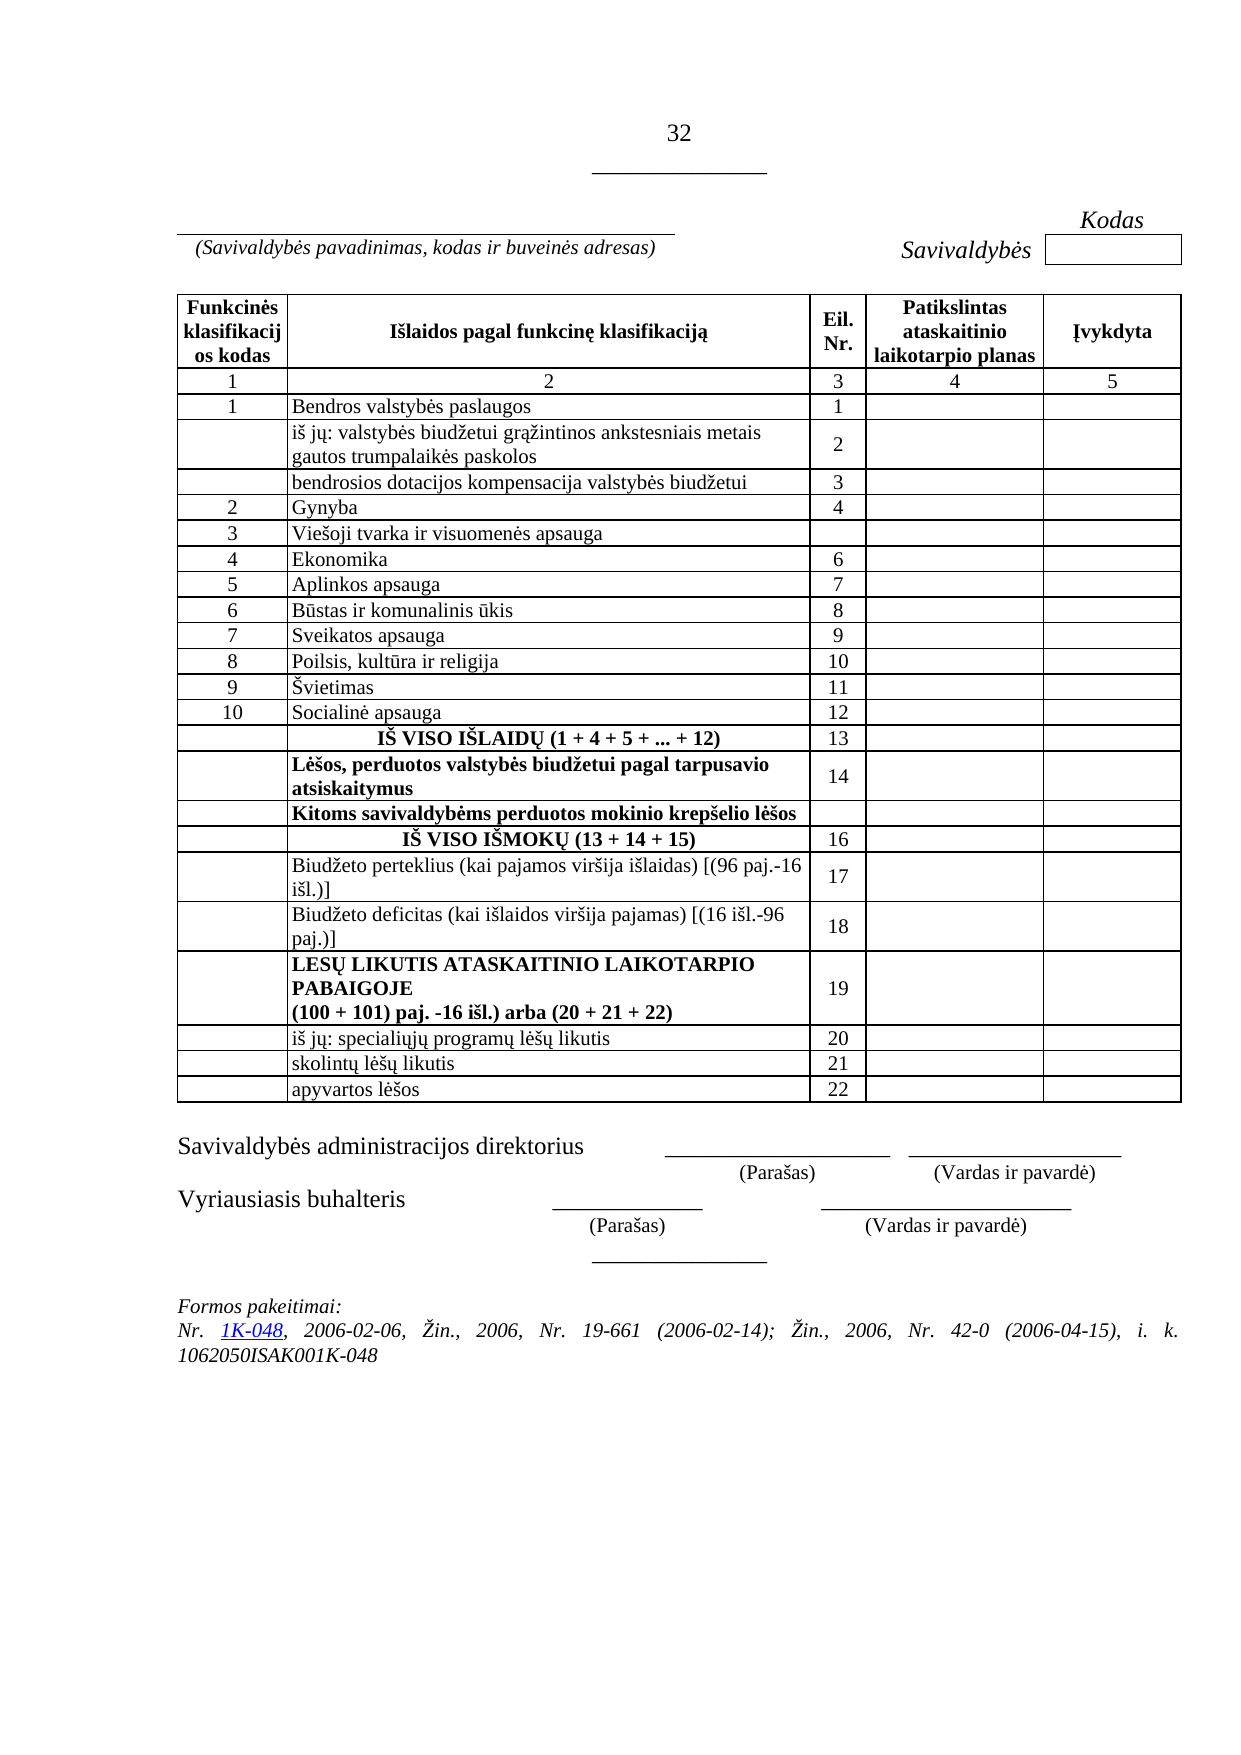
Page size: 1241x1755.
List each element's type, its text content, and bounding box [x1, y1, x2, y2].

table_cell 17 [811, 853, 865, 901]
table_cell [178, 1077, 287, 1101]
text (Parašas) (Vardas ir pavardė) [177, 1160, 1181, 1184]
table_cell [867, 649, 1043, 673]
table_cell 2 [178, 495, 287, 519]
table_cell Ekonomika [288, 547, 809, 571]
table_cell [867, 952, 1043, 1024]
table_cell 2 [811, 420, 865, 468]
table_header Kodas [1045, 205, 1181, 234]
table_cell Biudžeto deficitas (kai išlaidos viršija pajamas) [(16 išl.-96 paj.)] [288, 902, 809, 950]
table_cell [1044, 623, 1180, 647]
table_cell [867, 598, 1043, 622]
table_cell bendrosios dotacijos kompensacija valstybės biudžetui [288, 470, 809, 494]
text Savivaldybės administracijos direktorius __________________ _________________ [177, 1131, 1181, 1160]
table_cell [1044, 853, 1180, 901]
table_cell [1046, 235, 1181, 264]
table_cell [867, 902, 1043, 950]
table_cell [867, 572, 1043, 596]
table_cell [867, 521, 1043, 545]
table_cell 4 [178, 547, 287, 571]
table_cell [178, 853, 287, 901]
table_cell Sveikatos apsauga [288, 623, 809, 647]
table_cell Viešoji tvarka ir visuomenės apsauga [288, 521, 809, 545]
table_cell [178, 1051, 287, 1075]
table_cell 20 [811, 1026, 865, 1050]
table_cell 7 [178, 623, 287, 647]
table_cell [178, 420, 287, 468]
table_cell [178, 470, 287, 494]
table_cell 10 [178, 700, 287, 724]
table_cell 14 [811, 752, 865, 800]
table_cell Socialinė apsauga [288, 700, 809, 724]
table_cell 21 [811, 1051, 865, 1075]
table_cell [867, 470, 1043, 494]
table_cell 10 [811, 649, 865, 673]
table_cell 12 [811, 700, 865, 724]
table_cell 2 [288, 369, 809, 393]
table_cell [1044, 1051, 1180, 1075]
table_header Išlaidos pagal funkcinę klasifikaciją [288, 295, 809, 367]
table_cell 8 [811, 598, 865, 622]
table_cell [867, 1077, 1043, 1101]
table_cell 3 [811, 470, 865, 494]
table_cell [867, 675, 1043, 699]
text (Parašas) (Vardas ir pavardė) [177, 1213, 1181, 1237]
table_cell [178, 801, 287, 825]
table_cell [867, 1026, 1043, 1050]
table_cell [867, 752, 1043, 800]
table_cell [867, 1051, 1043, 1075]
table_cell 6 [178, 598, 287, 622]
table_cell (Savivaldybės pavadinimas, kodas ir buveinės adresas) [177, 235, 675, 264]
table_cell 16 [811, 827, 865, 851]
table_cell 1 [178, 369, 287, 393]
table_cell Savivaldybės [675, 234, 1045, 264]
table_cell 3 [811, 369, 865, 393]
table_cell [1044, 726, 1180, 750]
table_cell [867, 420, 1043, 468]
table_cell [867, 495, 1043, 519]
table_cell [1044, 572, 1180, 596]
table_cell [1044, 547, 1180, 571]
table_cell Lėšos, perduotos valstybės biudžetui pagal tarpusavio atsiskaitymus [288, 752, 809, 800]
table_cell apyvartos lėšos [288, 1077, 809, 1101]
text Vyriausiasis buhalteris ____________ ____________________ [177, 1184, 1181, 1213]
text ______________ [177, 1237, 1181, 1266]
table_cell Kitoms savivaldybėms perduotos mokinio krepšelio lėšos [288, 801, 809, 825]
table_cell [1044, 649, 1180, 673]
table_cell [1044, 521, 1180, 545]
table_cell [1044, 700, 1180, 724]
table_cell [178, 952, 287, 1024]
table_cell [867, 395, 1043, 418]
table_cell [811, 521, 865, 545]
table_cell 6 [811, 547, 865, 571]
table_cell [178, 726, 287, 750]
table_cell 1 [811, 395, 865, 418]
table_cell Švietimas [288, 675, 809, 699]
table_cell 7 [811, 572, 865, 596]
table_cell [1044, 952, 1180, 1024]
table_cell 9 [811, 623, 865, 647]
table_cell 9 [178, 675, 287, 699]
table_cell 22 [811, 1077, 865, 1101]
table_cell 5 [1044, 369, 1180, 393]
table_header Patikslintas ataskaitinio laikotarpio planas [867, 295, 1043, 367]
table_cell [1044, 598, 1180, 622]
table_cell [1044, 675, 1180, 699]
table_cell 13 [811, 726, 865, 750]
table_cell IŠ VISO IŠLAIDŲ (1 + 4 + 5 + ... + 12) [288, 726, 809, 750]
table_cell 5 [178, 572, 287, 596]
table_cell [1044, 902, 1180, 950]
text Formos pakeitimai: [177, 1294, 1181, 1318]
table_cell [867, 547, 1043, 571]
table_cell [867, 700, 1043, 724]
table_cell iš jų: valstybės biudžetui grąžintinos ankstesniais metais gautos trumpalaikės paskolos [288, 420, 809, 468]
table_cell LESŲ LIKUTIS ATASKAITINIO LAIKOTARPIO PABAIGOJE (100 + 101) paj. -16 išl.) arba (20 + 21 + 22) [288, 952, 809, 1024]
table_cell 11 [811, 675, 865, 699]
table_cell Gynyba [288, 495, 809, 519]
table_cell [867, 726, 1043, 750]
table_cell [1044, 1077, 1180, 1101]
table_cell Būstas ir komunalinis ūkis [288, 598, 809, 622]
table_cell Bendros valstybės paslaugos [288, 395, 809, 418]
table_cell [1044, 1026, 1180, 1050]
table_cell [1044, 801, 1180, 825]
table_header [675, 205, 1045, 234]
table_cell Poilsis, kultūra ir religija [288, 649, 809, 673]
table_cell 4 [867, 369, 1043, 393]
table_cell [867, 623, 1043, 647]
table_cell 3 [178, 521, 287, 545]
table_cell 8 [178, 649, 287, 673]
table_cell [178, 752, 287, 800]
text ______________ [177, 148, 1181, 176]
table_cell [811, 801, 865, 825]
table_cell [867, 827, 1043, 851]
table_cell iš jų: specialiųjų programų lėšų likutis [288, 1026, 809, 1050]
table_cell Biudžeto perteklius (kai pajamos viršija išlaidas) [(96 paj.-16 išl.)] [288, 853, 809, 901]
table_header [177, 205, 675, 234]
table_header Eil. Nr. [811, 295, 865, 367]
table_cell 19 [811, 952, 865, 1024]
table_cell 4 [811, 495, 865, 519]
table_cell [1044, 752, 1180, 800]
table_cell [1044, 420, 1180, 468]
table_cell Aplinkos apsauga [288, 572, 809, 596]
table_cell IŠ VISO IŠMOKŲ (13 + 14 + 15) [288, 827, 809, 851]
table_header Funkcinės klasifikacijos kodas [178, 295, 287, 367]
table_cell [1044, 827, 1180, 851]
table_cell [867, 801, 1043, 825]
table_cell [867, 853, 1043, 901]
table_cell [1044, 470, 1180, 494]
text Nr. 1K-048, 2006-02-06, Žin., 2006, Nr. 19-661 (2006-02-14); Žin., 2006, Nr. 42-0 (2006-04-15), i. k. 1062050ISAK001K-048 [177, 1318, 1181, 1367]
table_cell 1 [178, 395, 287, 418]
table_header Įvykdyta [1044, 295, 1180, 367]
table_cell [178, 902, 287, 950]
table_cell [178, 827, 287, 851]
table_cell [1044, 495, 1180, 519]
table_cell skolintų lėšų likutis [288, 1051, 809, 1075]
table_cell 18 [811, 902, 865, 950]
table_cell [178, 1026, 287, 1050]
table_cell [1044, 395, 1180, 418]
